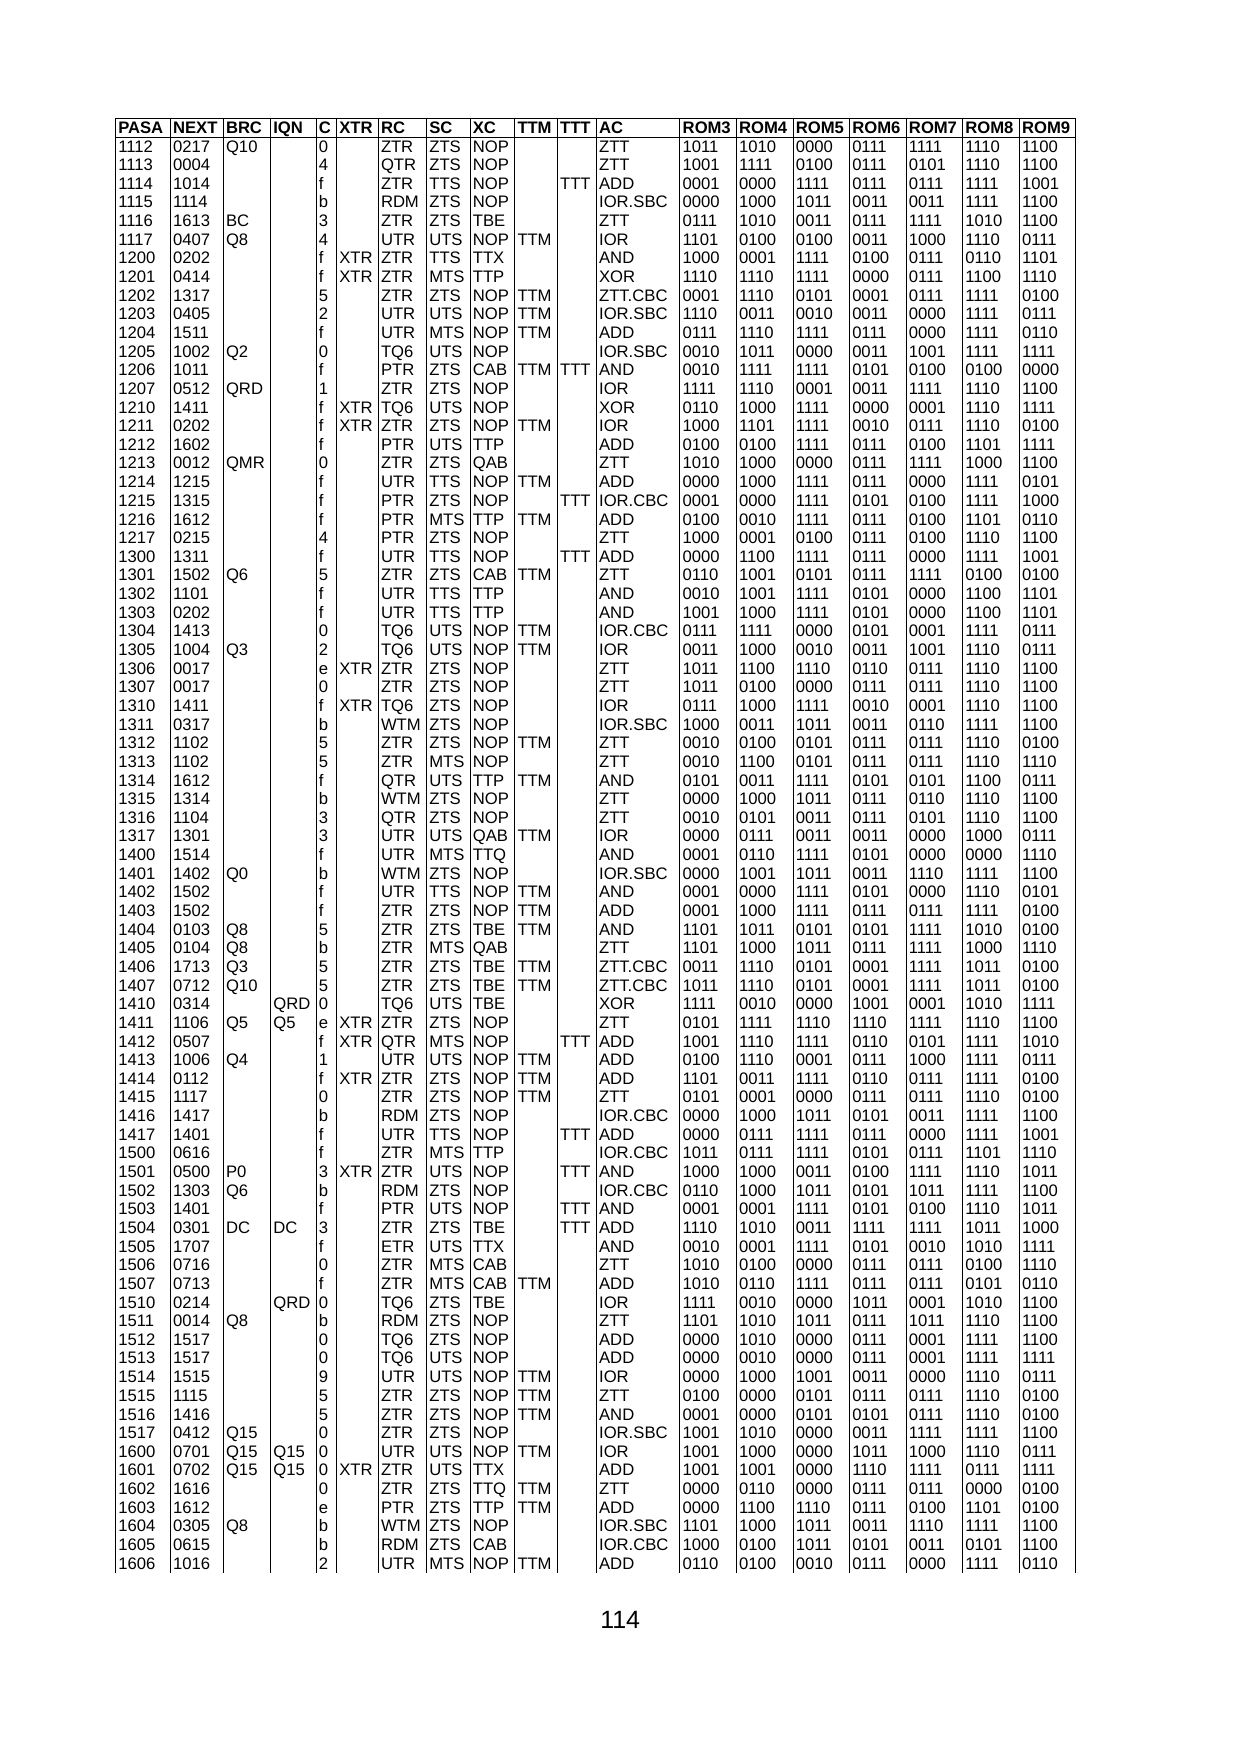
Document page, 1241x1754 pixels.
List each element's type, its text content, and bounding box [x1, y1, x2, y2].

table_cell 0101 [850, 1144, 906, 1162]
table_cell TTM [515, 827, 557, 845]
table_cell 1111 [1020, 1349, 1075, 1367]
table_cell [558, 752, 596, 771]
table_cell 0 [317, 342, 336, 361]
table_cell 1100 [1020, 211, 1075, 230]
table_cell TTM [515, 640, 557, 659]
table_cell 0202 [171, 249, 223, 267]
table_cell 1010 [963, 1293, 1019, 1312]
table_cell TTM [515, 920, 557, 939]
table_cell 1111 [794, 510, 849, 528]
table_cell [515, 1535, 557, 1554]
table_cell 0712 [171, 976, 223, 994]
table_cell 0100 [907, 491, 962, 510]
table_cell [271, 230, 316, 249]
table_cell 0111 [680, 211, 736, 230]
table_cell ADD [597, 473, 679, 491]
table_cell 0111 [907, 1386, 962, 1405]
table_cell 1111 [737, 361, 793, 379]
table_cell [224, 1256, 270, 1274]
table_cell ADD [597, 1218, 679, 1237]
table_cell [337, 323, 378, 342]
table_cell 0111 [850, 473, 906, 491]
table_cell TQ6 [379, 1330, 426, 1349]
table_cell 5 [317, 920, 336, 939]
table_cell [558, 1424, 596, 1442]
table_cell TTM [515, 230, 557, 249]
table_cell AND [597, 584, 679, 603]
table_cell AND [597, 1237, 679, 1256]
table_cell 1517 [171, 1330, 223, 1349]
table_cell ZTS [427, 1517, 470, 1535]
table_cell ZTS [427, 1535, 470, 1554]
table_cell AND [597, 1200, 679, 1218]
table_cell ZTS [427, 678, 470, 696]
table_cell 0500 [171, 1163, 223, 1181]
table_cell CAB [471, 1535, 514, 1554]
table_cell 1510 [116, 1293, 170, 1312]
table_cell [271, 1274, 316, 1293]
table_cell 1111 [794, 1144, 849, 1162]
table_cell Q15 [224, 1461, 270, 1479]
table_cell 0000 [907, 323, 962, 342]
table_cell 1000 [737, 473, 793, 491]
table_cell [224, 1535, 270, 1554]
table_cell 0111 [850, 510, 906, 528]
table_cell [337, 976, 378, 994]
table_cell 0110 [737, 1274, 793, 1293]
table_cell 0101 [680, 771, 736, 789]
table_cell [271, 361, 316, 379]
table_cell IOR.CBC [597, 622, 679, 640]
table_cell ETR [379, 1237, 426, 1256]
table_cell 1001 [680, 156, 736, 174]
table_cell 0100 [907, 1200, 962, 1218]
table_cell 0100 [794, 230, 849, 249]
table_cell 1612 [171, 1498, 223, 1517]
table_cell 0 [317, 1293, 336, 1312]
table_cell NOP [471, 398, 514, 417]
table_cell 0 [317, 138, 336, 156]
table_cell 0110 [737, 845, 793, 864]
table_cell [271, 1554, 316, 1573]
table_cell 1110 [737, 323, 793, 342]
table_cell UTS [427, 398, 470, 417]
table_cell NOP [471, 547, 514, 566]
table_cell UTS [427, 640, 470, 659]
table_cell ZTR [379, 678, 426, 696]
table_cell TTM [515, 286, 557, 305]
table_cell 1406 [116, 957, 170, 976]
table_cell [515, 1032, 557, 1051]
table_cell 2 [317, 305, 336, 323]
table_cell XTR [337, 1461, 378, 1479]
table_cell NOP [471, 901, 514, 920]
table_cell ZTR [379, 417, 426, 435]
table_cell AND [597, 1163, 679, 1181]
table_cell 1400 [116, 845, 170, 864]
table_cell 1511 [171, 323, 223, 342]
table_cell 1001 [1020, 547, 1075, 566]
table_cell [558, 529, 596, 547]
table_cell 1000 [737, 696, 793, 715]
table_cell 0010 [680, 734, 736, 752]
table_cell 1315 [116, 790, 170, 808]
table_cell [224, 1032, 270, 1051]
table_cell [224, 1405, 270, 1423]
table_cell 0100 [1020, 1069, 1075, 1088]
table_cell 0001 [907, 1330, 962, 1349]
table_cell Q8 [224, 1312, 270, 1330]
table_cell [271, 1498, 316, 1517]
table_cell [271, 211, 316, 230]
table_cell 1111 [907, 920, 962, 939]
table_cell 0716 [171, 1256, 223, 1274]
table_cell [224, 529, 270, 547]
table_cell Q5 [224, 1013, 270, 1032]
table_cell [271, 156, 316, 174]
table_cell [271, 883, 316, 901]
table_cell IOR [597, 230, 679, 249]
table_cell [515, 1106, 557, 1125]
table_cell [515, 342, 557, 361]
table_cell 0111 [850, 1256, 906, 1274]
table_cell 5 [317, 976, 336, 994]
table_cell [515, 584, 557, 603]
table_cell 1011 [794, 1535, 849, 1554]
table_cell 1100 [1020, 138, 1075, 156]
table_header BRC [224, 119, 270, 137]
table_cell ZTT [597, 1256, 679, 1274]
table_cell 1111 [963, 1330, 1019, 1349]
table_cell [558, 1293, 596, 1312]
table_cell 0010 [680, 1237, 736, 1256]
table_cell UTR [379, 603, 426, 622]
table_cell 1000 [737, 1163, 793, 1181]
table_cell MTS [427, 1554, 470, 1573]
table_cell 0000 [850, 398, 906, 417]
table_cell [337, 379, 378, 398]
table_cell [271, 845, 316, 864]
table_cell 1011 [794, 790, 849, 808]
table_cell 1000 [963, 454, 1019, 472]
table_cell UTR [379, 547, 426, 566]
table_header ROM9 [1020, 119, 1075, 137]
table_cell 0101 [794, 566, 849, 584]
table_cell 1111 [963, 1349, 1019, 1367]
table_cell 1115 [116, 193, 170, 211]
table_cell 1502 [171, 901, 223, 920]
table_cell TQ6 [379, 696, 426, 715]
table_cell 1511 [116, 1312, 170, 1330]
table_cell 0101 [1020, 473, 1075, 491]
table_cell [271, 529, 316, 547]
table_cell [558, 622, 596, 640]
table_cell 0000 [680, 864, 736, 883]
table_cell TBE [471, 920, 514, 939]
table_cell NOP [471, 138, 514, 156]
table_cell CAB [471, 361, 514, 379]
table_cell ZTS [427, 1106, 470, 1125]
table_cell 1115 [171, 1386, 223, 1405]
table_cell ZTT [597, 1088, 679, 1106]
table_cell ZTT [597, 156, 679, 174]
table_cell [224, 361, 270, 379]
table_cell 1111 [794, 417, 849, 435]
table_cell [224, 156, 270, 174]
table_cell 1110 [737, 379, 793, 398]
table_cell [337, 584, 378, 603]
table_cell ZTR [379, 752, 426, 771]
table_cell 1401 [171, 1200, 223, 1218]
table_cell 0100 [850, 249, 906, 267]
table_cell 1110 [963, 398, 1019, 417]
table_cell 0000 [907, 1125, 962, 1144]
table_cell MTS [427, 268, 470, 286]
table_cell [224, 174, 270, 193]
table_cell UTS [427, 1200, 470, 1218]
table_cell 1011 [963, 976, 1019, 994]
table_cell 0111 [850, 454, 906, 472]
table_cell [337, 286, 378, 305]
table_cell Q8 [224, 230, 270, 249]
table_cell [271, 1330, 316, 1349]
table_cell 1110 [963, 752, 1019, 771]
table_cell [558, 659, 596, 678]
table_cell 0202 [171, 603, 223, 622]
table_cell 0 [317, 1349, 336, 1367]
table_cell [337, 734, 378, 752]
table_cell 1604 [116, 1517, 170, 1535]
table_cell 1110 [963, 1386, 1019, 1405]
table_cell ZTR [379, 249, 426, 267]
table_cell 3 [317, 808, 336, 827]
table_cell 0100 [737, 1256, 793, 1274]
table_cell [558, 1517, 596, 1535]
table_cell 1117 [116, 230, 170, 249]
table_cell 0010 [680, 342, 736, 361]
table_cell 1111 [963, 1032, 1019, 1051]
table_cell 0111 [1020, 305, 1075, 323]
table_cell TQ6 [379, 342, 426, 361]
table_cell 1100 [1020, 1535, 1075, 1554]
table_cell 1101 [680, 1517, 736, 1535]
table_cell 1011 [680, 659, 736, 678]
table_cell IOR.CBC [597, 1535, 679, 1554]
table_cell TTM [515, 1479, 557, 1498]
table_cell UTR [379, 1125, 426, 1144]
table_cell [515, 1237, 557, 1256]
table_cell [515, 379, 557, 398]
table_cell 1111 [907, 957, 962, 976]
table_header ROM4 [737, 119, 793, 137]
table_cell TQ6 [379, 640, 426, 659]
table_cell 0101 [850, 622, 906, 640]
table_cell ZTT [597, 790, 679, 808]
table_cell 0111 [737, 1144, 793, 1162]
table_cell [271, 976, 316, 994]
table_cell 0111 [680, 622, 736, 640]
table_cell 0011 [794, 211, 849, 230]
table_cell 1100 [963, 584, 1019, 603]
table_cell UTR [379, 473, 426, 491]
table_cell PTR [379, 510, 426, 528]
table_cell 1512 [116, 1330, 170, 1349]
table_cell IOR [597, 379, 679, 398]
table_cell 1111 [907, 138, 962, 156]
table_cell NOP [471, 734, 514, 752]
table_cell NOP [471, 1368, 514, 1386]
table_cell 0111 [850, 734, 906, 752]
table_cell 1110 [963, 417, 1019, 435]
table_cell 1000 [907, 230, 962, 249]
table_cell TBE [471, 211, 514, 230]
table_cell [558, 920, 596, 939]
table_cell 0111 [850, 1330, 906, 1349]
table_cell 1100 [1020, 193, 1075, 211]
table_cell 0202 [171, 417, 223, 435]
table_cell NOP [471, 1200, 514, 1218]
table_cell ZTS [427, 808, 470, 827]
table_cell 1110 [963, 1442, 1019, 1461]
table_cell [558, 1349, 596, 1367]
table_cell ZTT [597, 752, 679, 771]
table_cell 1000 [737, 193, 793, 211]
table_cell UTS [427, 1461, 470, 1479]
table_cell [558, 771, 596, 789]
table_cell 1011 [680, 138, 736, 156]
table_cell XTR [337, 398, 378, 417]
table_cell 0000 [737, 491, 793, 510]
table_cell 0110 [680, 1181, 736, 1200]
table_cell NOP [471, 379, 514, 398]
table_cell 1111 [1020, 1237, 1075, 1256]
table_cell 1116 [116, 211, 170, 230]
table_cell 1111 [907, 1013, 962, 1032]
table_cell WTM [379, 715, 426, 733]
table_cell TQ6 [379, 995, 426, 1013]
table_cell ZTR [379, 1274, 426, 1293]
table_cell NOP [471, 1554, 514, 1573]
table_cell TTM [515, 1442, 557, 1461]
table_cell 1110 [737, 286, 793, 305]
table_cell NOP [471, 678, 514, 696]
table_cell 1111 [794, 249, 849, 267]
table_cell 0000 [907, 1554, 962, 1573]
table_cell [515, 1349, 557, 1367]
table_cell [337, 138, 378, 156]
table_cell 1110 [963, 1200, 1019, 1218]
table_cell 1101 [963, 1144, 1019, 1162]
table_cell 1612 [171, 771, 223, 789]
table_cell 0001 [680, 901, 736, 920]
table_cell [271, 1125, 316, 1144]
table_cell 1111 [737, 622, 793, 640]
table_cell [271, 342, 316, 361]
table_cell MTS [427, 1032, 470, 1051]
table_cell 0111 [1020, 622, 1075, 640]
table_cell 0010 [737, 510, 793, 528]
table_cell [337, 1312, 378, 1330]
table_cell 0111 [1020, 771, 1075, 789]
table_cell 1111 [794, 361, 849, 379]
table_cell 1305 [116, 640, 170, 659]
table_cell ZTS [427, 1386, 470, 1405]
table_cell 1011 [737, 920, 793, 939]
table_cell RDM [379, 1181, 426, 1200]
table_cell 0111 [907, 678, 962, 696]
table_cell [337, 771, 378, 789]
table_cell 1011 [794, 715, 849, 733]
table_cell 0000 [794, 1479, 849, 1498]
table_cell 1100 [1020, 1424, 1075, 1442]
table_cell 1417 [116, 1125, 170, 1144]
table_cell TTX [471, 1237, 514, 1256]
table_cell 0616 [171, 1144, 223, 1162]
table_cell 1111 [794, 473, 849, 491]
table_cell [271, 417, 316, 435]
table_cell [271, 268, 316, 286]
table_cell 1011 [680, 976, 736, 994]
table_cell UTS [427, 1237, 470, 1256]
table_cell 1100 [1020, 678, 1075, 696]
table_cell ZTS [427, 379, 470, 398]
table_cell [515, 1125, 557, 1144]
table_cell 1001 [680, 603, 736, 622]
table_cell [558, 808, 596, 827]
table_cell DC [271, 1218, 316, 1237]
table_cell 1000 [737, 1442, 793, 1461]
table_cell 1000 [737, 1181, 793, 1200]
table_cell 0100 [737, 230, 793, 249]
table_cell UTS [427, 622, 470, 640]
table_cell [558, 584, 596, 603]
table_cell ZTS [427, 901, 470, 920]
table_cell 0 [317, 1256, 336, 1274]
table_cell 1000 [1020, 491, 1075, 510]
table_cell 1100 [737, 1498, 793, 1517]
table_cell [558, 640, 596, 659]
table_cell 0100 [680, 510, 736, 528]
table_cell UTR [379, 883, 426, 901]
table_cell 1215 [116, 491, 170, 510]
table_cell [558, 454, 596, 472]
table_cell [224, 473, 270, 491]
table_cell ZTS [427, 790, 470, 808]
table_cell [271, 1256, 316, 1274]
table_cell P0 [224, 1163, 270, 1181]
table_cell [271, 174, 316, 193]
table_cell 1416 [116, 1106, 170, 1125]
table_cell 0101 [737, 808, 793, 827]
table_cell [558, 845, 596, 864]
table_cell TTT [558, 1125, 596, 1144]
table_cell 1514 [171, 845, 223, 864]
table_cell 5 [317, 286, 336, 305]
table_cell NOP [471, 1517, 514, 1535]
table_cell 0100 [907, 435, 962, 454]
table_cell 1000 [680, 715, 736, 733]
table_cell 1010 [963, 995, 1019, 1013]
table_cell DC [224, 1218, 270, 1237]
table_cell 1110 [680, 268, 736, 286]
table_cell 1501 [116, 1163, 170, 1181]
table_cell 1603 [116, 1498, 170, 1517]
table_cell 1100 [1020, 790, 1075, 808]
table_cell [515, 1200, 557, 1218]
table_cell [515, 790, 557, 808]
table_cell ZTR [379, 659, 426, 678]
table_cell 1011 [171, 361, 223, 379]
table_cell [558, 696, 596, 715]
table_cell QRD [271, 1293, 316, 1312]
table_cell ZTR [379, 1088, 426, 1106]
table_cell ADD [597, 174, 679, 193]
table_cell [515, 1181, 557, 1200]
table_cell 1111 [963, 1424, 1019, 1442]
table_cell 1110 [907, 864, 962, 883]
table_cell 1110 [963, 734, 1019, 752]
table_cell ADD [597, 435, 679, 454]
table_cell 0111 [850, 1498, 906, 1517]
table_cell 1316 [116, 808, 170, 827]
table_cell 0004 [171, 156, 223, 174]
table_cell 0001 [907, 398, 962, 417]
table_cell 1111 [907, 1218, 962, 1237]
table_cell [271, 1479, 316, 1498]
table_cell RDM [379, 1535, 426, 1554]
table_cell RDM [379, 193, 426, 211]
table_cell [558, 1144, 596, 1162]
table_cell 1111 [907, 1163, 962, 1181]
table_cell 1213 [116, 454, 170, 472]
table_cell [271, 1517, 316, 1535]
table_cell [224, 305, 270, 323]
table_cell [271, 957, 316, 976]
table_cell QTR [379, 1032, 426, 1051]
table_cell 1517 [116, 1424, 170, 1442]
table_cell [271, 566, 316, 584]
table_cell XTR [337, 659, 378, 678]
table_cell NOP [471, 417, 514, 435]
table_cell NOP [471, 529, 514, 547]
table_cell 0111 [1020, 640, 1075, 659]
table_cell [224, 1330, 270, 1349]
table_cell IOR.SBC [597, 864, 679, 883]
table_cell 1113 [116, 156, 170, 174]
table_cell 0101 [907, 1032, 962, 1051]
table_cell TQ6 [379, 622, 426, 640]
table_cell [558, 1181, 596, 1200]
table_cell 1111 [907, 976, 962, 994]
table_cell 1411 [171, 696, 223, 715]
table_header TTM [515, 119, 557, 137]
table_cell 1001 [907, 640, 962, 659]
table_cell [337, 715, 378, 733]
table_cell CAB [471, 1274, 514, 1293]
table_cell PTR [379, 491, 426, 510]
table_cell [337, 995, 378, 1013]
table_cell NOP [471, 864, 514, 883]
table_cell 0000 [680, 473, 736, 491]
table_cell 1217 [116, 529, 170, 547]
table_cell [515, 696, 557, 715]
table_cell 1111 [907, 566, 962, 584]
table_cell [271, 1368, 316, 1386]
table_cell [271, 1237, 316, 1256]
table_cell ZTR [379, 286, 426, 305]
table_cell 0011 [850, 379, 906, 398]
table_cell 1001 [680, 1424, 736, 1442]
table_cell 0100 [1020, 1498, 1075, 1517]
table_cell [515, 678, 557, 696]
table_cell PTR [379, 529, 426, 547]
table_cell [224, 1293, 270, 1312]
table_cell 1110 [1020, 939, 1075, 957]
table_cell 1301 [171, 827, 223, 845]
table_cell XTR [337, 1032, 378, 1051]
table_cell 0011 [850, 640, 906, 659]
table_cell 0001 [737, 1088, 793, 1106]
table_cell 0111 [850, 678, 906, 696]
table_cell 0010 [737, 1349, 793, 1367]
table_cell 0111 [850, 1349, 906, 1367]
table_cell [271, 138, 316, 156]
table_cell UTS [427, 230, 470, 249]
table_cell 0010 [794, 305, 849, 323]
table_cell 1312 [116, 734, 170, 752]
table_cell 3 [317, 211, 336, 230]
table_cell UTS [427, 342, 470, 361]
table_cell TTT [558, 174, 596, 193]
table_cell [515, 808, 557, 827]
table_cell 0111 [850, 1386, 906, 1405]
table_cell 1317 [171, 286, 223, 305]
table_cell TTM [515, 305, 557, 323]
table_cell 1110 [680, 305, 736, 323]
table_cell Q0 [224, 864, 270, 883]
table_cell 0100 [907, 1498, 962, 1517]
table_cell [515, 1013, 557, 1032]
table_cell [515, 138, 557, 156]
table_cell NOP [471, 491, 514, 510]
table_cell Q6 [224, 1181, 270, 1200]
table_cell 0101 [850, 845, 906, 864]
table_cell TTS [427, 883, 470, 901]
table_cell [558, 1013, 596, 1032]
table_cell [337, 939, 378, 957]
table_cell 1317 [116, 827, 170, 845]
table_cell [271, 1405, 316, 1423]
table_cell 0103 [171, 920, 223, 939]
table_cell TTP [471, 268, 514, 286]
table_cell 1011 [963, 957, 1019, 976]
table_cell ZTR [379, 976, 426, 994]
table_cell 0507 [171, 1032, 223, 1051]
table_cell XTR [337, 268, 378, 286]
table_cell 1517 [171, 1349, 223, 1367]
table_cell 1100 [1020, 659, 1075, 678]
table_cell 0011 [850, 193, 906, 211]
table_cell AND [597, 249, 679, 267]
table_cell UTS [427, 1442, 470, 1461]
table_cell 1101 [680, 230, 736, 249]
table_cell 0011 [680, 640, 736, 659]
table_cell NOP [471, 790, 514, 808]
table_header ROM7 [907, 119, 962, 137]
table_cell 1303 [116, 603, 170, 622]
table_header C [317, 119, 336, 137]
table_cell 0100 [963, 566, 1019, 584]
table_cell 1001 [737, 1461, 793, 1479]
table_cell [271, 1163, 316, 1181]
table_cell 1010 [737, 1330, 793, 1349]
table_cell [224, 790, 270, 808]
table_cell 1205 [116, 342, 170, 361]
table_cell 1111 [794, 901, 849, 920]
table_cell 0111 [850, 1312, 906, 1330]
table_cell NOP [471, 808, 514, 827]
table_cell NOP [471, 305, 514, 323]
table_cell MTS [427, 845, 470, 864]
table_cell 1110 [963, 640, 1019, 659]
table_cell 1000 [680, 1535, 736, 1554]
table_cell [337, 883, 378, 901]
table_cell [558, 1312, 596, 1330]
table_cell IOR.CBC [597, 1106, 679, 1125]
table_cell f [317, 1237, 336, 1256]
table_cell NOP [471, 1106, 514, 1125]
table_cell 0111 [850, 1125, 906, 1144]
table_cell [224, 1498, 270, 1517]
table_cell 0001 [850, 976, 906, 994]
table_cell 1011 [794, 939, 849, 957]
table_cell TTM [515, 361, 557, 379]
table_cell [224, 995, 270, 1013]
table_cell 0101 [794, 920, 849, 939]
table_cell 1 [317, 379, 336, 398]
table_cell ZTS [427, 1498, 470, 1517]
table_cell ZTS [427, 566, 470, 584]
table_cell 1304 [116, 622, 170, 640]
table_cell 1010 [680, 454, 736, 472]
table_cell NOP [471, 1125, 514, 1144]
table_cell 0100 [1020, 286, 1075, 305]
table_cell [515, 529, 557, 547]
table_cell [271, 752, 316, 771]
table_cell 1111 [794, 845, 849, 864]
table_cell 0100 [1020, 734, 1075, 752]
table_cell MTS [427, 1274, 470, 1293]
table_cell ZTT [597, 1386, 679, 1405]
table_cell 1100 [1020, 1330, 1075, 1349]
table_cell 1110 [794, 1498, 849, 1517]
table_cell 1110 [963, 1405, 1019, 1423]
table_cell 1403 [116, 901, 170, 920]
table_cell ZTS [427, 659, 470, 678]
table_cell WTM [379, 864, 426, 883]
table_cell 0101 [794, 752, 849, 771]
table_cell 0414 [171, 268, 223, 286]
table_cell 0011 [737, 771, 793, 789]
table_cell 1111 [963, 864, 1019, 883]
table_cell ZTS [427, 417, 470, 435]
table_cell 0000 [680, 193, 736, 211]
table_cell 0110 [850, 1032, 906, 1051]
table_cell 0000 [680, 1106, 736, 1125]
table_cell 1002 [171, 342, 223, 361]
table_cell 1100 [1020, 1312, 1075, 1330]
table_cell 3 [317, 1218, 336, 1237]
table_cell [337, 510, 378, 528]
table_cell [558, 1274, 596, 1293]
table_cell [337, 305, 378, 323]
table_cell 1202 [116, 286, 170, 305]
table_cell [558, 883, 596, 901]
table_cell ZTT [597, 138, 679, 156]
table_cell ZTS [427, 1181, 470, 1200]
table_cell Q8 [224, 939, 270, 957]
table_cell 1011 [850, 1293, 906, 1312]
table_cell [337, 678, 378, 696]
table_cell 0100 [680, 435, 736, 454]
table_cell 1010 [1020, 1032, 1075, 1051]
table_cell 1111 [963, 1069, 1019, 1088]
table_cell UTR [379, 323, 426, 342]
table_cell Q3 [224, 640, 270, 659]
table_cell [224, 1274, 270, 1293]
table_cell TTQ [471, 1479, 514, 1498]
table_cell 1216 [116, 510, 170, 528]
table_cell 1011 [794, 1517, 849, 1535]
table_cell [558, 305, 596, 323]
table_cell e [317, 1498, 336, 1517]
table_cell TTM [515, 566, 557, 584]
table_cell ZTS [427, 491, 470, 510]
table_cell UTR [379, 1051, 426, 1069]
table_cell ADD [597, 547, 679, 566]
table_cell 1000 [907, 1442, 962, 1461]
table_cell [558, 1442, 596, 1461]
table_cell 1011 [1020, 1163, 1075, 1181]
table_cell Q15 [271, 1461, 316, 1479]
table_cell ZTS [427, 286, 470, 305]
table_cell QTR [379, 156, 426, 174]
table_cell 1000 [963, 939, 1019, 957]
table_cell 1114 [116, 174, 170, 193]
table_cell 1111 [963, 473, 1019, 491]
table_cell 1111 [963, 305, 1019, 323]
table_cell Q6 [224, 566, 270, 584]
table_cell b [317, 939, 336, 957]
table_cell b [317, 864, 336, 883]
table_cell 1101 [680, 1312, 736, 1330]
table_cell 0000 [680, 547, 736, 566]
table_cell 1515 [116, 1386, 170, 1405]
table_cell 0100 [680, 1386, 736, 1405]
table_cell [337, 752, 378, 771]
table_header XC [471, 119, 514, 137]
table_cell ZTR [379, 138, 426, 156]
table_cell IOR [597, 1293, 679, 1312]
table_cell WTM [379, 1517, 426, 1535]
table_cell 0110 [1020, 510, 1075, 528]
table_cell [337, 230, 378, 249]
table_cell XOR [597, 268, 679, 286]
table_cell 0011 [850, 305, 906, 323]
table_cell ZTS [427, 1069, 470, 1088]
table_cell 0011 [850, 1368, 906, 1386]
table_cell 4 [317, 156, 336, 174]
table_cell 0111 [963, 1461, 1019, 1479]
table_cell f [317, 1144, 336, 1162]
table_cell [558, 249, 596, 267]
table_cell 0010 [850, 417, 906, 435]
table_cell AND [597, 361, 679, 379]
table_cell 0100 [794, 529, 849, 547]
table_cell 1100 [737, 752, 793, 771]
table_cell 5 [317, 1405, 336, 1423]
table_cell b [317, 1535, 336, 1554]
table_cell ADD [597, 1032, 679, 1051]
table_cell 0100 [680, 1051, 736, 1069]
table_cell f [317, 473, 336, 491]
table_cell MTS [427, 323, 470, 342]
table_cell 0000 [737, 1386, 793, 1405]
table_cell 0000 [794, 995, 849, 1013]
table_cell 0000 [794, 622, 849, 640]
table_cell 1100 [1020, 1517, 1075, 1535]
table_cell f [317, 417, 336, 435]
table_cell [515, 715, 557, 733]
table_cell 1206 [116, 361, 170, 379]
table_cell [558, 1479, 596, 1498]
table_cell ZTT [597, 454, 679, 472]
table_cell [271, 640, 316, 659]
table_cell [224, 1386, 270, 1405]
table_cell 1011 [794, 1181, 849, 1200]
table_cell [515, 268, 557, 286]
table_cell 0001 [850, 286, 906, 305]
table_cell [558, 603, 596, 622]
table_cell ZTR [379, 957, 426, 976]
table_cell 0001 [794, 1051, 849, 1069]
table_cell ZTS [427, 454, 470, 472]
table_cell ZTS [427, 156, 470, 174]
table_cell TBE [471, 957, 514, 976]
table_cell IOR.SBC [597, 1424, 679, 1442]
table_cell f [317, 249, 336, 267]
table_cell [337, 1125, 378, 1144]
table_cell 1110 [850, 1013, 906, 1032]
table_cell 1106 [171, 1013, 223, 1032]
table_cell [558, 790, 596, 808]
table_cell [224, 715, 270, 733]
table_cell [337, 193, 378, 211]
table_cell 1110 [737, 957, 793, 976]
table_cell [558, 734, 596, 752]
table_cell 1011 [907, 1181, 962, 1200]
table_cell 0001 [737, 1237, 793, 1256]
table_cell 1500 [116, 1144, 170, 1162]
table_cell 0001 [680, 491, 736, 510]
table_cell 1110 [1020, 1256, 1075, 1274]
table_cell MTS [427, 1144, 470, 1162]
table_cell [558, 193, 596, 211]
table_cell 1412 [116, 1032, 170, 1051]
table_cell NOP [471, 1424, 514, 1442]
table_cell 1101 [963, 510, 1019, 528]
table_cell ZTT [597, 939, 679, 957]
table_cell TTT [558, 547, 596, 566]
table_cell 1111 [794, 1125, 849, 1144]
table_cell 1117 [171, 1088, 223, 1106]
table_cell 1605 [116, 1535, 170, 1554]
table_cell 0 [317, 1442, 336, 1461]
table_cell UTS [427, 1163, 470, 1181]
table_cell ZTT [597, 211, 679, 230]
table_cell [271, 193, 316, 211]
table_cell [337, 845, 378, 864]
table_cell [515, 752, 557, 771]
table_cell 1414 [116, 1069, 170, 1088]
table_cell 1001 [680, 1442, 736, 1461]
table_cell 1100 [737, 547, 793, 566]
table_cell TTP [471, 510, 514, 528]
table_cell [337, 1051, 378, 1069]
table_cell 1713 [171, 957, 223, 976]
table_cell [515, 398, 557, 417]
table_cell 1101 [1020, 249, 1075, 267]
table_cell 0000 [680, 1349, 736, 1367]
table_cell 5 [317, 734, 336, 752]
table_cell [271, 286, 316, 305]
table_cell 0100 [1020, 1386, 1075, 1405]
table_cell 0217 [171, 138, 223, 156]
table_cell NOP [471, 659, 514, 678]
table_cell 1101 [963, 435, 1019, 454]
table_cell 1502 [171, 883, 223, 901]
table_cell [224, 1069, 270, 1088]
table_cell ADD [597, 1461, 679, 1479]
table_cell f [317, 491, 336, 510]
table_cell [224, 1144, 270, 1162]
table_cell TTM [515, 901, 557, 920]
table_cell 1111 [737, 156, 793, 174]
table_cell 1001 [680, 1032, 736, 1051]
table_cell IOR.CBC [597, 1144, 679, 1162]
table_cell 0010 [850, 696, 906, 715]
table_cell 1505 [116, 1237, 170, 1256]
table_cell 1111 [794, 1237, 849, 1256]
table_cell f [317, 268, 336, 286]
table_cell [558, 1535, 596, 1554]
table_cell IOR.SBC [597, 193, 679, 211]
table_cell 1111 [794, 547, 849, 566]
table_cell 0111 [907, 1069, 962, 1088]
table_cell [224, 1106, 270, 1125]
table_cell [558, 473, 596, 491]
table_cell UTS [427, 1051, 470, 1069]
table_cell 1111 [737, 1013, 793, 1032]
table_cell 1100 [963, 603, 1019, 622]
table_cell 0101 [963, 1274, 1019, 1293]
table_cell 1411 [116, 1013, 170, 1032]
table_cell AND [597, 920, 679, 939]
table_cell NOP [471, 1330, 514, 1349]
table_cell [224, 808, 270, 827]
table_cell 1010 [680, 1256, 736, 1274]
table_cell [224, 752, 270, 771]
table_cell 0111 [907, 1479, 962, 1498]
table_cell Q8 [224, 1517, 270, 1535]
table_cell NOP [471, 174, 514, 193]
table_cell 1207 [116, 379, 170, 398]
table_cell f [317, 1274, 336, 1293]
table_cell [337, 1554, 378, 1573]
table_cell [558, 566, 596, 584]
table_cell UTS [427, 827, 470, 845]
table_cell 1010 [963, 1237, 1019, 1256]
table_cell 5 [317, 566, 336, 584]
table_cell 0111 [907, 417, 962, 435]
table_cell 1301 [116, 566, 170, 584]
table_cell 1110 [963, 696, 1019, 715]
table_cell 1111 [794, 174, 849, 193]
table_cell 0111 [907, 286, 962, 305]
table_cell 1111 [680, 379, 736, 398]
table_cell [224, 678, 270, 696]
table_cell 1110 [850, 1461, 906, 1479]
table_cell 1515 [171, 1368, 223, 1386]
table_cell 1101 [680, 920, 736, 939]
table_cell 0000 [737, 174, 793, 193]
table_cell TTP [471, 603, 514, 622]
table_cell 0000 [680, 827, 736, 845]
table_cell [271, 1386, 316, 1405]
table_cell NOP [471, 1405, 514, 1423]
table_cell b [317, 1106, 336, 1125]
table_cell 0001 [907, 1293, 962, 1312]
table_cell [337, 1237, 378, 1256]
table_cell NOP [471, 1051, 514, 1069]
table_cell [337, 361, 378, 379]
table_header NEXT [171, 119, 223, 137]
table_cell 0000 [737, 1405, 793, 1423]
table_cell 1111 [794, 435, 849, 454]
table_cell 0101 [794, 957, 849, 976]
table_cell ZTS [427, 1424, 470, 1442]
table_cell NOP [471, 752, 514, 771]
table_cell [337, 566, 378, 584]
table_cell [337, 640, 378, 659]
table_cell TTS [427, 603, 470, 622]
table_cell [224, 603, 270, 622]
table_cell Q15 [224, 1424, 270, 1442]
table_cell 0110 [680, 398, 736, 417]
table_cell [515, 864, 557, 883]
table_cell 0317 [171, 715, 223, 733]
table_cell 0101 [907, 808, 962, 827]
table_cell 1111 [963, 286, 1019, 305]
table_cell AND [597, 771, 679, 789]
table_cell [271, 454, 316, 472]
table_cell 0011 [850, 715, 906, 733]
table_cell f [317, 174, 336, 193]
table_cell 1602 [171, 435, 223, 454]
table_cell [337, 920, 378, 939]
table_cell [271, 1349, 316, 1367]
table_cell 0101 [850, 361, 906, 379]
table_cell ZTT.CBC [597, 286, 679, 305]
table_cell 1110 [963, 808, 1019, 827]
table_cell 1402 [116, 883, 170, 901]
table_cell 1101 [171, 584, 223, 603]
table_cell 0100 [850, 1163, 906, 1181]
table_cell [271, 734, 316, 752]
table_cell [558, 268, 596, 286]
table_cell TTM [515, 510, 557, 528]
table_cell TTS [427, 249, 470, 267]
table_cell [224, 547, 270, 566]
table_cell 0100 [737, 734, 793, 752]
table_cell 0111 [907, 1405, 962, 1423]
table_cell NOP [471, 473, 514, 491]
table_cell 0011 [794, 827, 849, 845]
table_cell TTM [515, 771, 557, 789]
table_cell [515, 1163, 557, 1181]
table_cell [271, 939, 316, 957]
table_cell 1110 [963, 379, 1019, 398]
table_cell 1001 [737, 864, 793, 883]
table_cell 1514 [116, 1368, 170, 1386]
table_cell 1110 [963, 1088, 1019, 1106]
table_cell ZTR [379, 920, 426, 939]
table_cell 0000 [680, 1368, 736, 1386]
table_cell [558, 1051, 596, 1069]
table_cell [271, 864, 316, 883]
table_cell 1111 [794, 268, 849, 286]
table_cell [515, 249, 557, 267]
table_cell 0000 [794, 1461, 849, 1479]
table_cell 0010 [794, 1554, 849, 1573]
table_cell ZTR [379, 901, 426, 920]
table_cell TTS [427, 473, 470, 491]
table_cell 1011 [794, 1312, 849, 1330]
table_cell 1000 [737, 603, 793, 622]
table_cell 0011 [850, 864, 906, 883]
table_cell 1110 [1020, 268, 1075, 286]
table_cell 0101 [794, 286, 849, 305]
table_cell [337, 808, 378, 827]
table_cell QMR [224, 454, 270, 472]
table_cell TBE [471, 976, 514, 994]
table_cell TTQ [471, 845, 514, 864]
table_cell 1100 [1020, 1293, 1075, 1312]
table_cell TTM [515, 323, 557, 342]
table_cell [515, 1461, 557, 1479]
table_cell 0111 [907, 1088, 962, 1106]
table_cell ZTS [427, 1312, 470, 1330]
table_cell [224, 1349, 270, 1367]
table_cell 1100 [1020, 864, 1075, 883]
table_cell [515, 211, 557, 230]
table_cell 0100 [1020, 1088, 1075, 1106]
table_cell 1307 [116, 678, 170, 696]
table_cell 1100 [1020, 529, 1075, 547]
table_cell [224, 696, 270, 715]
table_cell 1111 [963, 1181, 1019, 1200]
table_cell 0110 [1020, 1274, 1075, 1293]
table_cell ADD [597, 1274, 679, 1293]
table_header IQN [271, 119, 316, 137]
table_cell 1111 [907, 211, 962, 230]
table_cell 0 [317, 1461, 336, 1479]
table_cell [515, 547, 557, 566]
table_cell ADD [597, 1498, 679, 1517]
table_cell [337, 1106, 378, 1125]
table_cell b [317, 193, 336, 211]
table_cell [337, 342, 378, 361]
table_cell ZTR [379, 1218, 426, 1237]
table_cell [337, 1535, 378, 1554]
table_cell [337, 1405, 378, 1423]
table_cell 0000 [680, 790, 736, 808]
table_cell 1600 [116, 1442, 170, 1461]
table_cell [337, 529, 378, 547]
table_cell 0001 [680, 286, 736, 305]
table_cell 1504 [116, 1218, 170, 1237]
table_cell 0110 [850, 659, 906, 678]
table_cell 0000 [907, 1368, 962, 1386]
table_cell 1100 [1020, 808, 1075, 827]
table_cell 1001 [737, 584, 793, 603]
table_cell [337, 1424, 378, 1442]
table_cell 1707 [171, 1237, 223, 1256]
table_cell 1100 [1020, 1181, 1075, 1200]
table_cell 1010 [963, 920, 1019, 939]
table_cell f [317, 547, 336, 566]
table_cell ZTS [427, 1013, 470, 1032]
table_cell 0000 [907, 845, 962, 864]
table_cell 1011 [963, 1218, 1019, 1237]
table_cell 1000 [907, 1051, 962, 1069]
table_cell 1000 [737, 398, 793, 417]
table_cell [271, 1535, 316, 1554]
table_cell 0111 [850, 156, 906, 174]
table_cell 0001 [907, 995, 962, 1013]
table_cell 0314 [171, 995, 223, 1013]
table_cell 1011 [794, 1106, 849, 1125]
table_cell [558, 939, 596, 957]
table_cell 1010 [737, 1312, 793, 1330]
table_cell NOP [471, 1069, 514, 1088]
table_cell 0100 [1020, 566, 1075, 584]
table_cell 1211 [116, 417, 170, 435]
table_cell 1111 [963, 491, 1019, 510]
table_cell 2 [317, 640, 336, 659]
table_cell 0101 [794, 1386, 849, 1405]
table_cell 0001 [737, 249, 793, 267]
table_cell 0111 [850, 529, 906, 547]
table_cell 0000 [1020, 361, 1075, 379]
table_cell [337, 1200, 378, 1218]
table_cell [271, 696, 316, 715]
table_cell XTR [337, 696, 378, 715]
table_cell ZTS [427, 1218, 470, 1237]
table_cell f [317, 845, 336, 864]
table_cell NOP [471, 1163, 514, 1181]
table_cell 0 [317, 454, 336, 472]
table_cell 0017 [171, 659, 223, 678]
table_cell 1010 [680, 1274, 736, 1293]
table_cell CAB [471, 566, 514, 584]
table_cell UTR [379, 845, 426, 864]
table_cell 0111 [1020, 1051, 1075, 1069]
table_cell 0011 [737, 715, 793, 733]
table_cell TQ6 [379, 1293, 426, 1312]
table_cell 0100 [1020, 1479, 1075, 1498]
table_cell [558, 715, 596, 733]
table_cell f [317, 696, 336, 715]
table_cell Q5 [271, 1013, 316, 1032]
table_cell 1210 [116, 398, 170, 417]
table_cell ZTT.CBC [597, 976, 679, 994]
table_cell 0111 [850, 1479, 906, 1498]
table_cell [515, 995, 557, 1013]
table_cell 1101 [680, 1069, 736, 1088]
table_cell 1111 [794, 1032, 849, 1051]
table_cell ZTS [427, 1330, 470, 1349]
table_cell 1111 [794, 883, 849, 901]
table_cell [271, 323, 316, 342]
table_cell 1010 [737, 1424, 793, 1442]
table_cell f [317, 1069, 336, 1088]
table_cell IOR.CBC [597, 1181, 679, 1200]
table_cell TTT [558, 361, 596, 379]
table_cell NOP [471, 193, 514, 211]
table_cell ZTR [379, 268, 426, 286]
table_cell IOR.SBC [597, 305, 679, 323]
table_cell 1606 [116, 1554, 170, 1573]
table_cell 0000 [680, 1330, 736, 1349]
table_cell 0010 [680, 584, 736, 603]
table_cell 1110 [963, 790, 1019, 808]
table_cell 0001 [907, 622, 962, 640]
table_cell NOP [471, 230, 514, 249]
table_cell 1001 [794, 1368, 849, 1386]
table_cell 1601 [116, 1461, 170, 1479]
table_cell UTR [379, 305, 426, 323]
table_cell ADD [597, 901, 679, 920]
table_cell 0100 [963, 1256, 1019, 1274]
table_cell ZTT [597, 734, 679, 752]
table_cell NOP [471, 640, 514, 659]
table_cell 1111 [963, 1051, 1019, 1069]
table_cell [337, 1498, 378, 1517]
table_cell 1313 [116, 752, 170, 771]
table_cell [224, 1368, 270, 1386]
table_cell TTM [515, 1405, 557, 1423]
table_header ROM3 [680, 119, 736, 137]
table_cell ZTS [427, 1405, 470, 1423]
table_cell [271, 920, 316, 939]
table_cell ZTS [427, 734, 470, 752]
table_cell 1203 [116, 305, 170, 323]
table_cell [337, 622, 378, 640]
table_cell 0010 [907, 1237, 962, 1256]
table_cell [558, 286, 596, 305]
table_cell 1011 [794, 864, 849, 883]
table_cell 1111 [963, 323, 1019, 342]
table_cell 1110 [1020, 845, 1075, 864]
table_cell AND [597, 603, 679, 622]
table_cell [558, 1461, 596, 1479]
table_cell 0111 [850, 1274, 906, 1293]
table_cell 0100 [1020, 976, 1075, 994]
table_cell TTM [515, 1554, 557, 1573]
table_cell NOP [471, 1013, 514, 1032]
table_cell [337, 827, 378, 845]
table_cell TTM [515, 1386, 557, 1405]
table_cell [558, 417, 596, 435]
table_cell 0000 [907, 473, 962, 491]
table_cell IOR [597, 696, 679, 715]
table_cell 0000 [794, 678, 849, 696]
table_cell [558, 1237, 596, 1256]
table_cell NOP [471, 156, 514, 174]
table_cell UTR [379, 230, 426, 249]
table_cell b [317, 715, 336, 733]
table_cell QAB [471, 454, 514, 472]
table_cell [224, 1479, 270, 1498]
table_cell ZTR [379, 174, 426, 193]
table_cell 1111 [963, 901, 1019, 920]
table_cell 0001 [680, 174, 736, 193]
table_cell f [317, 901, 336, 920]
table_cell 1111 [963, 1517, 1019, 1535]
table_cell [224, 901, 270, 920]
table_cell ADD [597, 1051, 679, 1069]
table_cell 0101 [850, 1535, 906, 1554]
table_cell 0101 [963, 1535, 1019, 1554]
table_cell 1010 [963, 211, 1019, 230]
table_cell 1001 [1020, 174, 1075, 193]
table_header TTT [558, 119, 596, 137]
table_cell 1111 [963, 1106, 1019, 1125]
table_cell [271, 1106, 316, 1125]
table_cell ZTS [427, 193, 470, 211]
table_cell [271, 473, 316, 491]
table_cell 0 [317, 1479, 336, 1498]
table_cell UTS [427, 995, 470, 1013]
table_cell [337, 901, 378, 920]
table_cell 0000 [794, 1293, 849, 1312]
table_cell 0111 [850, 1554, 906, 1573]
table_cell f [317, 323, 336, 342]
table_cell 1314 [171, 790, 223, 808]
table_cell 0000 [794, 1256, 849, 1274]
table_cell 0101 [850, 771, 906, 789]
table_cell [271, 1200, 316, 1218]
table_cell 1110 [680, 1218, 736, 1237]
table_header ROM5 [794, 119, 849, 137]
table_cell 0100 [1020, 901, 1075, 920]
table_cell 0111 [680, 696, 736, 715]
table_cell NOP [471, 883, 514, 901]
table_cell ZTS [427, 1088, 470, 1106]
table_cell ADD [597, 1069, 679, 1088]
table_cell [337, 454, 378, 472]
table_cell IOR.CBC [597, 491, 679, 510]
table_cell 1311 [171, 547, 223, 566]
table_cell 0111 [1020, 230, 1075, 249]
table_cell TTP [471, 771, 514, 789]
table_cell [515, 1312, 557, 1330]
table_cell 1110 [963, 156, 1019, 174]
table_cell [271, 790, 316, 808]
table_cell 1100 [963, 268, 1019, 286]
table_cell [271, 249, 316, 267]
table_cell [271, 435, 316, 454]
table_cell [224, 883, 270, 901]
table_cell NOP [471, 323, 514, 342]
table_header PASA [116, 119, 170, 137]
table_cell 1111 [1020, 995, 1075, 1013]
table_cell 0000 [907, 584, 962, 603]
table_cell 0011 [794, 1163, 849, 1181]
table_cell 0110 [907, 790, 962, 808]
table_cell 0 [317, 1330, 336, 1349]
table_cell NOP [471, 1181, 514, 1200]
table_cell 0000 [850, 268, 906, 286]
table_cell [224, 1200, 270, 1218]
table_cell 0011 [794, 1218, 849, 1237]
table_cell TTM [515, 734, 557, 752]
table_cell 1303 [171, 1181, 223, 1200]
table_cell 0111 [907, 734, 962, 752]
table_cell [558, 1386, 596, 1405]
table_cell ADD [597, 510, 679, 528]
table_cell ADD [597, 323, 679, 342]
table_cell QAB [471, 939, 514, 957]
table_cell ZTT [597, 678, 679, 696]
table_cell ZTT [597, 659, 679, 678]
table_cell 1010 [737, 138, 793, 156]
table_cell ZTS [427, 976, 470, 994]
table_cell 1 [317, 1051, 336, 1069]
table_cell 1503 [116, 1200, 170, 1218]
table_cell 1000 [737, 901, 793, 920]
table_cell 1000 [737, 1106, 793, 1125]
table_cell [271, 510, 316, 528]
table_cell f [317, 510, 336, 528]
table_cell 1111 [907, 939, 962, 957]
table_cell [558, 1069, 596, 1088]
table_cell ZTR [379, 1013, 426, 1032]
table_cell 0405 [171, 305, 223, 323]
table_cell 1110 [737, 268, 793, 286]
table_cell 0101 [850, 1237, 906, 1256]
table_cell [337, 1386, 378, 1405]
table_cell 0012 [171, 454, 223, 472]
table_cell 1602 [116, 1479, 170, 1498]
table_cell ZTR [379, 211, 426, 230]
table_cell ZTR [379, 734, 426, 752]
table_cell QRD [271, 995, 316, 1013]
table_cell 0001 [680, 845, 736, 864]
table_cell 0000 [680, 1125, 736, 1144]
table_cell [337, 1218, 378, 1237]
table_cell [558, 1368, 596, 1386]
table_cell [515, 939, 557, 957]
table_cell f [317, 603, 336, 622]
table_cell TBE [471, 1218, 514, 1237]
table_cell [558, 827, 596, 845]
table_cell b [317, 790, 336, 808]
table_cell [271, 305, 316, 323]
table_cell [337, 1349, 378, 1367]
table_cell TTX [471, 1461, 514, 1479]
table_cell 0101 [850, 1200, 906, 1218]
table_cell WTM [379, 790, 426, 808]
table_cell 1100 [963, 771, 1019, 789]
table_cell 1001 [1020, 1125, 1075, 1144]
table_cell 0101 [907, 156, 962, 174]
table_cell 0702 [171, 1461, 223, 1479]
table_cell 1214 [116, 473, 170, 491]
table_cell IOR [597, 417, 679, 435]
table_cell [271, 1051, 316, 1069]
table_cell [337, 1181, 378, 1200]
table_cell 1111 [1020, 435, 1075, 454]
table_cell TTM [515, 1498, 557, 1517]
table_cell 1111 [1020, 342, 1075, 361]
table_cell [224, 398, 270, 417]
table_cell [224, 659, 270, 678]
table_cell f [317, 883, 336, 901]
table_cell TTP [471, 1144, 514, 1162]
table_cell [224, 268, 270, 286]
table_cell ZTT [597, 566, 679, 584]
table_cell 0101 [1020, 883, 1075, 901]
table_cell 1110 [737, 1051, 793, 1069]
table_cell TTM [515, 976, 557, 994]
table_cell [224, 249, 270, 267]
table_cell 0101 [850, 1181, 906, 1200]
table_cell ADD [597, 1125, 679, 1144]
table_cell IOR [597, 1368, 679, 1386]
table_cell ZTR [379, 454, 426, 472]
table_cell NOP [471, 1442, 514, 1461]
table_cell [515, 435, 557, 454]
table_cell 1006 [171, 1051, 223, 1069]
table_cell NOP [471, 342, 514, 361]
table_cell 1000 [737, 790, 793, 808]
table_cell QAB [471, 827, 514, 845]
table_cell 0000 [907, 305, 962, 323]
table_cell TTM [515, 883, 557, 901]
table_cell 1110 [963, 138, 1019, 156]
table_cell XTR [337, 249, 378, 267]
table_cell TTM [515, 1069, 557, 1088]
table_cell [224, 584, 270, 603]
table_cell [515, 156, 557, 174]
table_cell 5 [317, 1386, 336, 1405]
table_cell UTR [379, 584, 426, 603]
table_cell 0111 [850, 901, 906, 920]
table_cell 1101 [1020, 603, 1075, 622]
table_cell RDM [379, 1106, 426, 1125]
table_cell TBE [471, 1293, 514, 1312]
table_cell 1101 [680, 939, 736, 957]
table_cell 1000 [1020, 1218, 1075, 1237]
table_cell 0000 [907, 827, 962, 845]
table_cell UTR [379, 827, 426, 845]
table_cell Q10 [224, 976, 270, 994]
table_cell 1001 [907, 342, 962, 361]
table_cell 1111 [963, 342, 1019, 361]
table_cell [515, 1218, 557, 1237]
table_cell NOP [471, 715, 514, 733]
table_cell 1100 [1020, 379, 1075, 398]
table_cell 1111 [963, 715, 1019, 733]
table_cell TTT [558, 1218, 596, 1237]
table_cell 0100 [1020, 920, 1075, 939]
table_cell [224, 845, 270, 864]
table_cell 1010 [737, 1218, 793, 1237]
table_cell 1413 [116, 1051, 170, 1069]
table_cell [558, 957, 596, 976]
table_cell 1613 [171, 211, 223, 230]
table_cell 0011 [850, 1517, 906, 1535]
table_cell [224, 771, 270, 789]
table_cell [224, 286, 270, 305]
table_cell b [317, 1312, 336, 1330]
table_cell [558, 1405, 596, 1423]
table_cell 1110 [907, 1517, 962, 1535]
table_cell 1401 [116, 864, 170, 883]
table_header AC [597, 119, 679, 137]
table_cell [271, 659, 316, 678]
table_cell [558, 1256, 596, 1274]
table_cell [515, 845, 557, 864]
table_cell 0110 [737, 1479, 793, 1498]
table_cell 0100 [737, 435, 793, 454]
table_cell NOP [471, 1088, 514, 1106]
table_cell 0011 [850, 342, 906, 361]
table_cell ZTR [379, 1256, 426, 1274]
table_cell 0011 [794, 808, 849, 827]
table_cell 0001 [737, 529, 793, 547]
table_cell XTR [337, 1069, 378, 1088]
table_cell XOR [597, 398, 679, 417]
table_cell [558, 1088, 596, 1106]
table_cell 1000 [737, 640, 793, 659]
table_cell [558, 138, 596, 156]
table_cell 1014 [171, 174, 223, 193]
table_cell 0110 [680, 1554, 736, 1573]
table_cell [271, 1069, 316, 1088]
table_cell MTS [427, 510, 470, 528]
table_cell 0111 [907, 1274, 962, 1293]
table_cell IOR [597, 1442, 679, 1461]
table_cell f [317, 1032, 336, 1051]
table_cell QTR [379, 808, 426, 827]
table_cell [224, 510, 270, 528]
table_cell [558, 1498, 596, 1517]
table_cell TTM [515, 957, 557, 976]
table_cell 0101 [794, 734, 849, 752]
table_cell e [317, 659, 336, 678]
table_cell 0011 [850, 827, 906, 845]
table_cell 0017 [171, 678, 223, 696]
table_cell 1100 [1020, 715, 1075, 733]
table_cell PTR [379, 435, 426, 454]
table_cell [515, 1293, 557, 1312]
table_cell [558, 510, 596, 528]
table_cell 0101 [850, 584, 906, 603]
table_cell [337, 603, 378, 622]
table_cell 1101 [1020, 584, 1075, 603]
table_cell 0000 [794, 1349, 849, 1367]
table_cell [271, 827, 316, 845]
table_cell NOP [471, 622, 514, 640]
table_cell 0101 [850, 603, 906, 622]
table_cell TBE [471, 995, 514, 1013]
table_cell 0111 [737, 827, 793, 845]
table_cell RDM [379, 1312, 426, 1330]
table_cell 1311 [116, 715, 170, 733]
table_cell [271, 771, 316, 789]
table_cell TTP [471, 584, 514, 603]
table_cell 0001 [907, 696, 962, 715]
table_cell ZTT [597, 529, 679, 547]
table_cell NOP [471, 1349, 514, 1367]
table_cell IOR.SBC [597, 342, 679, 361]
table_cell [558, 398, 596, 417]
table_cell [337, 1517, 378, 1535]
table_cell 1110 [963, 529, 1019, 547]
table_header ROM8 [963, 119, 1019, 137]
table_cell 1101 [963, 1498, 1019, 1517]
table_cell 0111 [850, 435, 906, 454]
table_cell 0100 [1020, 417, 1075, 435]
table_cell 1110 [963, 659, 1019, 678]
table_cell 0111 [680, 323, 736, 342]
table_cell 1111 [794, 584, 849, 603]
table_cell [271, 1181, 316, 1200]
table_cell TTT [558, 491, 596, 510]
table_cell [337, 1479, 378, 1498]
table_cell [271, 379, 316, 398]
table_cell f [317, 435, 336, 454]
table_cell 1111 [1020, 1461, 1075, 1479]
table_cell 1110 [1020, 1144, 1075, 1162]
table_cell 1111 [794, 1274, 849, 1293]
table_cell e [317, 1013, 336, 1032]
table_cell ZTR [379, 1163, 426, 1181]
table_cell 3 [317, 827, 336, 845]
table_cell [558, 323, 596, 342]
table_cell [271, 1088, 316, 1106]
table_cell [271, 1032, 316, 1051]
table_cell 1004 [171, 640, 223, 659]
table_cell [337, 1144, 378, 1162]
table_cell 0000 [907, 547, 962, 566]
table_cell 1314 [116, 771, 170, 789]
table_cell 0111 [907, 1256, 962, 1274]
table_cell ZTT [597, 1013, 679, 1032]
table_cell 1110 [737, 976, 793, 994]
table_cell 0214 [171, 1293, 223, 1312]
table_cell 1506 [116, 1256, 170, 1274]
table_cell 0000 [794, 1442, 849, 1461]
table_cell [515, 1517, 557, 1535]
table_cell 1110 [963, 1368, 1019, 1386]
table_cell UTS [427, 305, 470, 323]
table_cell 0111 [907, 752, 962, 771]
table_cell [515, 1256, 557, 1274]
table_cell 1000 [963, 827, 1019, 845]
table_cell 1100 [1020, 696, 1075, 715]
table_cell ZTS [427, 361, 470, 379]
table_cell 1011 [680, 1144, 736, 1162]
table_cell 0111 [850, 1088, 906, 1106]
table_cell b [317, 1517, 336, 1535]
table_cell 0111 [907, 901, 962, 920]
table_cell Q15 [271, 1442, 316, 1461]
table_cell [337, 1330, 378, 1349]
table_cell 0111 [850, 790, 906, 808]
table_cell 1011 [907, 1312, 962, 1330]
table_cell 0111 [850, 323, 906, 342]
table_cell 1404 [116, 920, 170, 939]
table_cell PTR [379, 361, 426, 379]
table_cell 1102 [171, 734, 223, 752]
table_cell 0010 [680, 808, 736, 827]
table_cell NOP [471, 286, 514, 305]
table_cell 1110 [963, 1312, 1019, 1330]
table_cell Q3 [224, 957, 270, 976]
table_cell IOR.SBC [597, 715, 679, 733]
table_cell 1112 [116, 138, 170, 156]
table_cell [515, 603, 557, 622]
table_cell PTR [379, 1200, 426, 1218]
table_cell MTS [427, 1256, 470, 1274]
table_cell 1111 [794, 771, 849, 789]
table_cell 1000 [737, 1517, 793, 1535]
table_cell 1111 [907, 1424, 962, 1442]
table_cell [271, 584, 316, 603]
table_cell PTR [379, 1498, 426, 1517]
table_cell ADD [597, 1349, 679, 1367]
table_cell [271, 547, 316, 566]
table_cell 0100 [963, 361, 1019, 379]
table_cell [515, 491, 557, 510]
table_cell TTT [558, 1163, 596, 1181]
table_cell 0301 [171, 1218, 223, 1237]
table_cell 0011 [907, 1535, 962, 1554]
table_cell [515, 1144, 557, 1162]
table_cell f [317, 1200, 336, 1218]
table_cell [271, 1424, 316, 1442]
table_cell TTS [427, 174, 470, 193]
table_cell UTS [427, 435, 470, 454]
table_cell 1111 [794, 491, 849, 510]
table_cell 0010 [737, 995, 793, 1013]
table_cell TTT [558, 1200, 596, 1218]
table_cell [337, 1256, 378, 1274]
table_cell 0000 [963, 845, 1019, 864]
table_cell 0 [317, 995, 336, 1013]
table_cell ZTS [427, 957, 470, 976]
table_cell [558, 864, 596, 883]
table_cell f [317, 1125, 336, 1144]
table_cell TTS [427, 547, 470, 566]
table_cell 0111 [850, 1051, 906, 1069]
table_cell 1513 [116, 1349, 170, 1367]
table_cell 1411 [171, 398, 223, 417]
table_cell 0111 [907, 249, 962, 267]
table_cell 1000 [737, 454, 793, 472]
table_cell 1300 [116, 547, 170, 566]
table_cell 0001 [737, 1200, 793, 1218]
table_cell 0000 [680, 1498, 736, 1517]
table_cell 1110 [963, 1013, 1019, 1032]
table_cell 0110 [1020, 323, 1075, 342]
table_cell 0100 [1020, 957, 1075, 976]
table_cell TTM [515, 1368, 557, 1386]
table_cell [558, 1554, 596, 1573]
table_cell 1011 [850, 1442, 906, 1461]
table_cell ZTT.CBC [597, 957, 679, 976]
table_cell 1405 [116, 939, 170, 957]
table_cell NOP [471, 1312, 514, 1330]
table_cell 0101 [850, 920, 906, 939]
table_cell 1111 [1020, 398, 1075, 417]
table_cell [224, 1088, 270, 1106]
table_cell [515, 1424, 557, 1442]
table_cell 0000 [794, 1424, 849, 1442]
table_cell 1000 [680, 529, 736, 547]
table_cell 1110 [794, 1013, 849, 1032]
table_cell 1110 [963, 230, 1019, 249]
table_cell Q4 [224, 1051, 270, 1069]
table_cell 0010 [737, 1293, 793, 1312]
table_cell ZTR [379, 1405, 426, 1423]
table_cell 0110 [680, 566, 736, 584]
table_cell ZTT [597, 808, 679, 827]
table_cell 1415 [116, 1088, 170, 1106]
table_cell [337, 547, 378, 566]
table_cell [558, 156, 596, 174]
table_cell 0111 [907, 659, 962, 678]
table_cell 1110 [963, 678, 1019, 696]
table_cell 0701 [171, 1442, 223, 1461]
table_cell [271, 491, 316, 510]
table_cell 0111 [850, 939, 906, 957]
table_cell 1001 [737, 566, 793, 584]
table_cell ZTR [379, 1479, 426, 1498]
table_cell 1000 [737, 1368, 793, 1386]
table_cell TTP [471, 435, 514, 454]
table_cell TTS [427, 1125, 470, 1144]
table_cell [558, 230, 596, 249]
table_cell 1215 [171, 473, 223, 491]
table_cell IOR.SBC [597, 1517, 679, 1535]
table_cell [558, 211, 596, 230]
table_cell 1101 [737, 417, 793, 435]
table_cell 2 [317, 1554, 336, 1573]
table_cell [271, 603, 316, 622]
table_cell 0100 [907, 529, 962, 547]
table_cell [515, 659, 557, 678]
table_cell 3 [317, 1163, 336, 1181]
table_cell [337, 211, 378, 230]
table_cell 1000 [680, 417, 736, 435]
table_cell [515, 174, 557, 193]
table_cell 1612 [171, 510, 223, 528]
table_cell TTM [515, 1274, 557, 1293]
table_cell Q2 [224, 342, 270, 361]
table_cell 1100 [1020, 156, 1075, 174]
table_cell [271, 678, 316, 696]
table_cell 0000 [680, 1479, 736, 1498]
table_cell UTR [379, 1368, 426, 1386]
table_cell 0101 [680, 1088, 736, 1106]
table_cell [271, 808, 316, 827]
table_cell 0001 [680, 1200, 736, 1218]
table_cell 0111 [850, 752, 906, 771]
table_cell 1110 [963, 883, 1019, 901]
table_cell [224, 622, 270, 640]
table_cell 0001 [850, 957, 906, 976]
table_cell ZTT [597, 1479, 679, 1498]
table_cell QRD [224, 379, 270, 398]
table_cell 1114 [171, 193, 223, 211]
table_cell 1001 [850, 995, 906, 1013]
table_cell 1401 [171, 1125, 223, 1144]
table_cell 1402 [171, 864, 223, 883]
table_cell MTS [427, 939, 470, 957]
table_cell f [317, 361, 336, 379]
table_cell [337, 864, 378, 883]
table_cell TTT [558, 1032, 596, 1051]
table_cell 1011 [1020, 1200, 1075, 1218]
table_cell 1111 [907, 1461, 962, 1479]
table_cell 0111 [1020, 1368, 1075, 1386]
table_cell 1001 [680, 1461, 736, 1479]
table_cell [224, 323, 270, 342]
table_cell [271, 398, 316, 417]
table_cell 0000 [794, 1330, 849, 1349]
table_cell 1616 [171, 1479, 223, 1498]
table_cell 1212 [116, 435, 170, 454]
table_cell NOP [471, 1386, 514, 1405]
table_cell 0111 [850, 566, 906, 584]
table_cell [337, 1088, 378, 1106]
table_cell 1413 [171, 622, 223, 640]
table_cell [558, 1330, 596, 1349]
table_cell ZTR [379, 1424, 426, 1442]
table_cell 1111 [907, 379, 962, 398]
table_cell XOR [597, 995, 679, 1013]
table_cell [224, 1237, 270, 1256]
table_cell 0111 [1020, 1442, 1075, 1461]
table_cell [271, 1144, 316, 1162]
table_cell [337, 790, 378, 808]
table_cell 1000 [680, 249, 736, 267]
table_cell [337, 1442, 378, 1461]
table_cell 1201 [116, 268, 170, 286]
table_cell 0010 [680, 752, 736, 771]
table_cell [337, 473, 378, 491]
table_cell 0111 [907, 268, 962, 286]
table_cell [558, 678, 596, 696]
table_cell 0110 [907, 715, 962, 733]
table_cell 1204 [116, 323, 170, 342]
table_cell 1011 [737, 342, 793, 361]
table_cell TTM [515, 1088, 557, 1106]
table_cell [515, 193, 557, 211]
table_cell b [317, 1181, 336, 1200]
table_cell Q10 [224, 138, 270, 156]
table_cell [224, 734, 270, 752]
table_cell TQ6 [379, 1349, 426, 1367]
table_cell 0011 [907, 1106, 962, 1125]
table_cell AND [597, 1405, 679, 1423]
table_cell 1502 [116, 1181, 170, 1200]
table_cell 1000 [737, 939, 793, 957]
table_cell 1111 [794, 323, 849, 342]
table_cell 5 [317, 957, 336, 976]
table_cell ADD [597, 1554, 679, 1573]
table_cell 0100 [907, 510, 962, 528]
table_cell 0 [317, 1088, 336, 1106]
table_cell f [317, 584, 336, 603]
table_cell Q8 [224, 920, 270, 939]
table_cell 1016 [171, 1554, 223, 1573]
table_cell IOR [597, 827, 679, 845]
table_cell 1111 [963, 1554, 1019, 1573]
table_cell [558, 995, 596, 1013]
table_cell 0112 [171, 1069, 223, 1088]
table_cell 0000 [794, 342, 849, 361]
table_cell 1110 [794, 659, 849, 678]
table_cell UTS [427, 1368, 470, 1386]
table_cell ZTS [427, 1293, 470, 1312]
table_cell [337, 1368, 378, 1386]
table_cell 0014 [171, 1312, 223, 1330]
table_cell 1507 [116, 1274, 170, 1293]
table_cell 1100 [737, 659, 793, 678]
table_cell 1410 [116, 995, 170, 1013]
table_cell 0011 [907, 193, 962, 211]
table_cell 0101 [850, 1405, 906, 1423]
table_cell [337, 174, 378, 193]
table_cell 1000 [680, 1163, 736, 1181]
table_cell TTX [471, 249, 514, 267]
table_cell 1111 [794, 696, 849, 715]
table_cell BC [224, 211, 270, 230]
table_header RC [379, 119, 426, 137]
table_cell 0110 [963, 249, 1019, 267]
table_cell 1111 [963, 622, 1019, 640]
table_cell 0111 [850, 547, 906, 566]
table_cell 0110 [850, 1069, 906, 1088]
table_cell [558, 379, 596, 398]
table_cell UTS [427, 1349, 470, 1367]
table_cell 0100 [794, 156, 849, 174]
table_cell 9 [317, 1368, 336, 1386]
table_cell Q15 [224, 1442, 270, 1461]
table_cell 0100 [737, 678, 793, 696]
table_header SC [427, 119, 470, 137]
table_cell AND [597, 845, 679, 864]
table_cell 1110 [963, 1163, 1019, 1181]
table_cell 0615 [171, 1535, 223, 1554]
table_cell 1417 [171, 1106, 223, 1125]
table_cell 1407 [116, 976, 170, 994]
table_cell NOP [471, 696, 514, 715]
table_cell TTM [515, 622, 557, 640]
table_cell 0111 [850, 174, 906, 193]
table_cell XTR [337, 417, 378, 435]
table_cell 0001 [680, 1405, 736, 1423]
table_cell ZTR [379, 1144, 426, 1162]
table_cell ZTS [427, 696, 470, 715]
table_cell [224, 1554, 270, 1573]
table_cell MTS [427, 752, 470, 771]
table_cell [271, 901, 316, 920]
table_cell [558, 901, 596, 920]
table_cell [337, 435, 378, 454]
table_cell 0010 [680, 361, 736, 379]
table_cell 1111 [963, 174, 1019, 193]
table_cell 0000 [794, 138, 849, 156]
table_cell IOR [597, 640, 679, 659]
table_cell ZTS [427, 715, 470, 733]
table_cell 0111 [907, 174, 962, 193]
table_cell TTM [515, 417, 557, 435]
table_cell 1100 [1020, 454, 1075, 472]
table_cell 0011 [737, 1069, 793, 1088]
table_cell 0000 [794, 1088, 849, 1106]
table_cell 1111 [794, 398, 849, 417]
table_cell 0000 [907, 603, 962, 622]
table_cell f [317, 398, 336, 417]
table_cell 0512 [171, 379, 223, 398]
table_cell TTP [471, 1498, 514, 1517]
table_cell 0111 [850, 138, 906, 156]
table_cell ZTR [379, 939, 426, 957]
table_cell UTS [427, 771, 470, 789]
table_cell 1111 [794, 1200, 849, 1218]
table_cell 1100 [1020, 1106, 1075, 1125]
table_header XTR [337, 119, 378, 137]
table_cell 4 [317, 529, 336, 547]
table_cell 0101 [850, 491, 906, 510]
table_cell 4 [317, 230, 336, 249]
table_cell 1306 [116, 659, 170, 678]
table_cell [337, 1274, 378, 1293]
table_cell 0 [317, 678, 336, 696]
table_cell 1111 [850, 1218, 906, 1237]
table_cell [224, 435, 270, 454]
table_cell ZTS [427, 864, 470, 883]
table_cell [224, 417, 270, 435]
table_cell 0101 [907, 771, 962, 789]
table_cell 1310 [116, 696, 170, 715]
table_cell [558, 1106, 596, 1125]
table_cell 0101 [794, 976, 849, 994]
table_cell 1111 [794, 603, 849, 622]
table_cell 0100 [737, 1554, 793, 1573]
table_cell ZTR [379, 1386, 426, 1405]
table_cell 1102 [171, 752, 223, 771]
table_cell [337, 957, 378, 976]
table_cell [558, 342, 596, 361]
table_cell [337, 1293, 378, 1312]
table_cell 5 [317, 752, 336, 771]
table_cell 0215 [171, 529, 223, 547]
table_cell 0 [317, 622, 336, 640]
table_cell ZTS [427, 211, 470, 230]
table_cell [515, 1330, 557, 1349]
table_cell XTR [337, 1163, 378, 1181]
table_cell 0001 [680, 883, 736, 901]
table_cell 1111 [907, 454, 962, 472]
table_cell AND [597, 883, 679, 901]
table_cell 1111 [963, 547, 1019, 566]
table_cell TTM [515, 1051, 557, 1069]
table_cell 1200 [116, 249, 170, 267]
table_cell 0111 [1020, 827, 1075, 845]
table_cell 1516 [116, 1405, 170, 1423]
table_cell ZTS [427, 920, 470, 939]
table_cell 0305 [171, 1517, 223, 1535]
table_cell UTR [379, 1442, 426, 1461]
table_cell ZTR [379, 1069, 426, 1088]
table_cell 1100 [1020, 1013, 1075, 1032]
table_header ROM6 [850, 119, 906, 137]
table_cell 1111 [680, 1293, 736, 1312]
table_cell 1011 [680, 678, 736, 696]
table_cell 0110 [1020, 1554, 1075, 1573]
table_cell TQ6 [379, 398, 426, 417]
table_cell [271, 715, 316, 733]
table_cell 0111 [850, 808, 906, 827]
table_cell [558, 976, 596, 994]
table_cell ZTT [597, 1312, 679, 1330]
table_cell 0104 [171, 939, 223, 957]
table_cell ZTR [379, 379, 426, 398]
table_cell 0101 [850, 883, 906, 901]
table_cell [558, 435, 596, 454]
table_cell [224, 193, 270, 211]
table_cell 0011 [850, 1424, 906, 1442]
table_cell 0412 [171, 1424, 223, 1442]
table_cell 0100 [1020, 1405, 1075, 1423]
table_cell 0713 [171, 1274, 223, 1293]
table_cell ADD [597, 1330, 679, 1349]
table_cell ZTS [427, 1479, 470, 1498]
table_cell [337, 156, 378, 174]
table_cell 0001 [794, 379, 849, 398]
table_cell 1111 [794, 1069, 849, 1088]
table_cell 1010 [737, 211, 793, 230]
table_cell 0000 [737, 883, 793, 901]
table_cell 0100 [737, 1535, 793, 1554]
table_cell 1111 [680, 995, 736, 1013]
table_cell [224, 827, 270, 845]
table_cell ZTS [427, 138, 470, 156]
table_cell 0101 [850, 1106, 906, 1125]
table_cell 0011 [680, 957, 736, 976]
table_cell 0010 [794, 640, 849, 659]
table_cell 0407 [171, 230, 223, 249]
table_cell 0000 [963, 1479, 1019, 1498]
table_cell f [317, 771, 336, 789]
table_cell [224, 1125, 270, 1144]
table_cell 1111 [963, 1125, 1019, 1144]
table_cell ZTS [427, 529, 470, 547]
table_cell 1502 [171, 566, 223, 584]
table_cell ZTR [379, 566, 426, 584]
table_cell CAB [471, 1256, 514, 1274]
table_cell 0011 [737, 305, 793, 323]
table_cell 0101 [680, 1013, 736, 1032]
table_cell 0111 [737, 1125, 793, 1144]
table_cell 0000 [907, 883, 962, 901]
table_cell [515, 454, 557, 472]
table_cell 0000 [794, 454, 849, 472]
table_cell XTR [337, 1013, 378, 1032]
table_cell 1011 [794, 193, 849, 211]
table_cell UTR [379, 1554, 426, 1573]
table_cell TTS [427, 584, 470, 603]
table_cell 0111 [850, 211, 906, 230]
table_cell 1315 [171, 491, 223, 510]
table_cell [224, 491, 270, 510]
table_cell ZTR [379, 1461, 426, 1479]
table_cell 1110 [737, 1032, 793, 1051]
table_cell QTR [379, 771, 426, 789]
table_cell 0 [317, 1424, 336, 1442]
table_cell NOP [471, 1032, 514, 1051]
table_cell TTM [515, 473, 557, 491]
table_cell 1104 [171, 808, 223, 827]
table_cell 0100 [907, 361, 962, 379]
table_cell 1110 [1020, 752, 1075, 771]
table_cell [337, 491, 378, 510]
table_cell 0001 [907, 1349, 962, 1367]
table_cell 1111 [963, 193, 1019, 211]
table_cell 1302 [116, 584, 170, 603]
table_cell [271, 622, 316, 640]
table_cell 1416 [171, 1405, 223, 1423]
table_cell 0111 [907, 1144, 962, 1162]
table_cell [271, 1312, 316, 1330]
table_cell 0101 [794, 1405, 849, 1423]
table_cell 0011 [850, 230, 906, 249]
